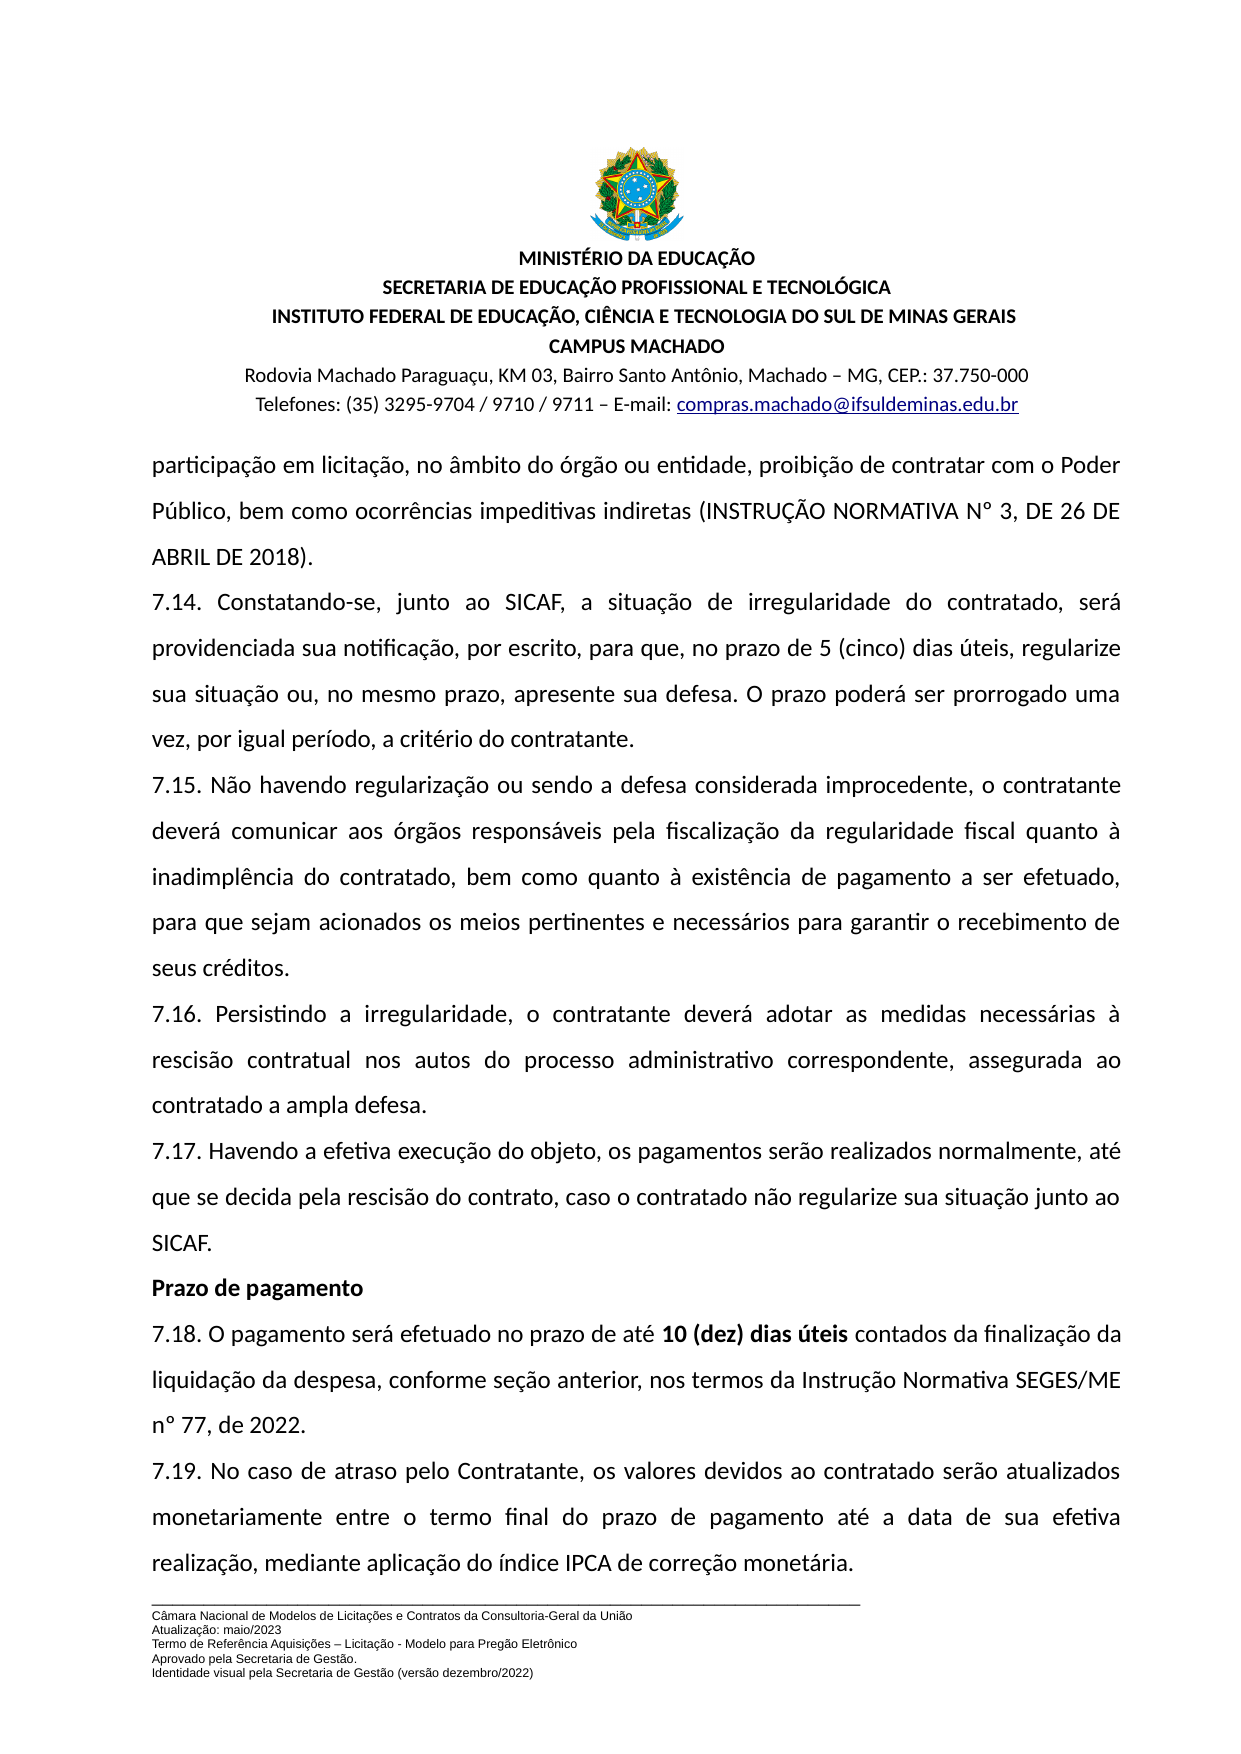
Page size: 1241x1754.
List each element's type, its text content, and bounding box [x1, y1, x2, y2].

picture [652, 219, 684, 241]
picture [656, 223, 665, 228]
text 7.15. Não havendo regularização ou sendo a defesa considerada improcedente, o contratante deverá comunicar aos órgãos responsáveis pela fiscalização da regularidade fiscal quanto à inadimplência do contratado, bem como quanto à existência de pagamento a ser efetuado, para que sejam acionados os meios pertinentes e necessários para garantir o recebimento de seus créditos. [152, 769, 1122, 983]
text Prazo de pagamento [152, 1272, 1122, 1303]
text 7.17. Havendo a efetiva execução do objeto, os pagamentos serão realizados normalmente, até que se decida pela rescisão do contrato, caso o contratado não regularize sua situação junto ao SICAF. [152, 1135, 1122, 1257]
text 7.16. Persistindo a irregularidade, o contratante deverá adotar as medidas necessárias à rescisão contratual nos autos do processo administrativo correspondente, assegurada ao contratado a ampla defesa. [152, 998, 1122, 1120]
text 7.14. Constatando-se, junto ao SICAF, a situação de irregularidade do contratado, será providenciada sua notificação, por escrito, para que, no prazo de 5 (cinco) dias úteis, regularize sua situação ou, no mesmo prazo, apresente sua defesa. O prazo poderá ser prorrogado uma vez, por igual período, a critério do contratante. [152, 586, 1122, 754]
text 7.18. O pagamento será efetuado no prazo de até 10 (dez) dias úteis contados da finalização da liquidação da despesa, conforme seção anterior, nos termos da Instrução Normativa SEGES/ME nº 77, de 2022. [152, 1318, 1122, 1440]
picture [630, 236, 645, 241]
picture [590, 147, 684, 241]
text participação em licitação, no âmbito do órgão ou entidade, proibição de contratar com o Poder Público, bem como ocorrências impeditivas indiretas (INSTRUÇÃO NORMATIVA Nº 3, DE 26 DE ABRIL DE 2018). [152, 449, 1122, 571]
text 7.19. No caso de atraso pelo Contratante, os valores devidos ao contratado serão atualizados monetariamente entre o termo final do prazo de pagamento até a data de sua efetiva realização, mediante aplicação do índice IPCA de correção monetária. [152, 1455, 1122, 1577]
